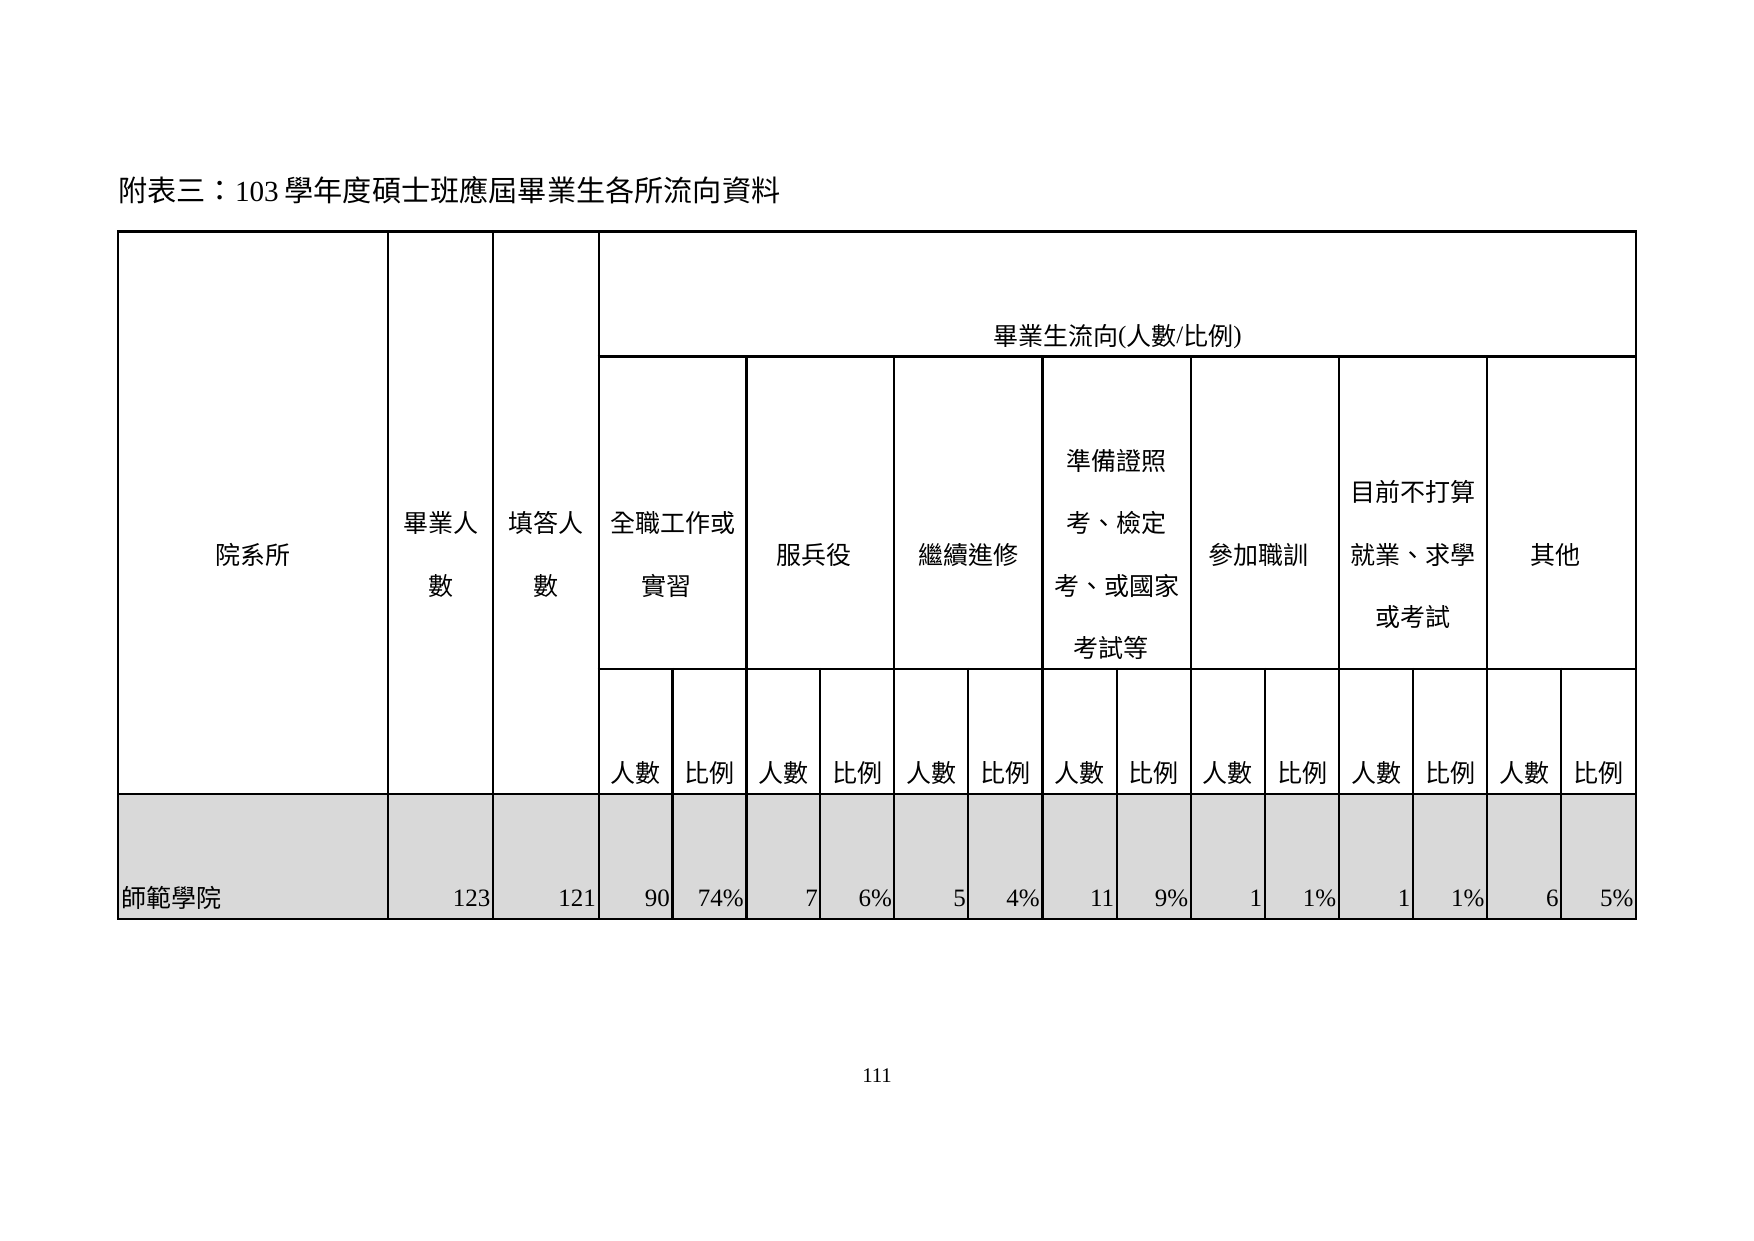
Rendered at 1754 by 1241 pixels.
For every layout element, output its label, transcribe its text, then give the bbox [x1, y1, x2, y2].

table_cell 目前不打算就業、求學或考試 [1340, 358, 1486, 668]
table_cell 人數 [748, 670, 819, 793]
table_cell 人數 [895, 670, 967, 793]
table_cell 比例 [674, 670, 745, 793]
table_cell 1 [1340, 795, 1412, 918]
table_header 院系所 [119, 233, 387, 793]
table_cell 5% [1562, 795, 1635, 918]
table_cell 90 [600, 795, 671, 918]
table_cell 服兵役 [748, 358, 893, 668]
table_cell 7 [748, 795, 819, 918]
table_cell 人數 [1488, 670, 1560, 793]
table_cell 其他 [1488, 358, 1635, 668]
table_cell 比例 [1414, 670, 1486, 793]
table_cell 比例 [821, 670, 893, 793]
subtitle 附表三：103學年度碩士班應屆畢業生各所流向資料 [118, 168, 1636, 210]
table_cell 比例 [969, 670, 1041, 793]
table_cell 121 [494, 795, 598, 918]
table_cell 人數 [1192, 670, 1264, 793]
table_cell 準備證照考、檢定考、或國家考試等 [1044, 358, 1190, 668]
table_cell 參加職訓 [1192, 358, 1338, 668]
table_cell 1% [1266, 795, 1338, 918]
table_cell 6% [821, 795, 893, 918]
table_cell 6 [1488, 795, 1560, 918]
table_cell 74% [674, 795, 745, 918]
table_cell 比例 [1118, 670, 1190, 793]
table_cell 4% [969, 795, 1041, 918]
table_cell 師範學院 [119, 795, 387, 918]
table_cell 9% [1118, 795, 1190, 918]
table_header 畢業生流向(人數/比例) [600, 233, 1635, 355]
table_cell 人數 [600, 670, 671, 793]
table_cell 比例 [1562, 670, 1635, 793]
table_cell 1 [1192, 795, 1264, 918]
table_cell 11 [1044, 795, 1116, 918]
table_header 填答人數 [494, 233, 598, 793]
table_cell 全職工作或實習 [600, 358, 745, 668]
table_cell 人數 [1044, 670, 1116, 793]
table_cell 1% [1414, 795, 1486, 918]
table_cell 5 [895, 795, 967, 918]
table_cell 繼續進修 [895, 358, 1041, 668]
table_cell 123 [389, 795, 492, 918]
table_cell 人數 [1340, 670, 1412, 793]
table_header 畢業人數 [389, 233, 492, 793]
table_cell 比例 [1266, 670, 1338, 793]
